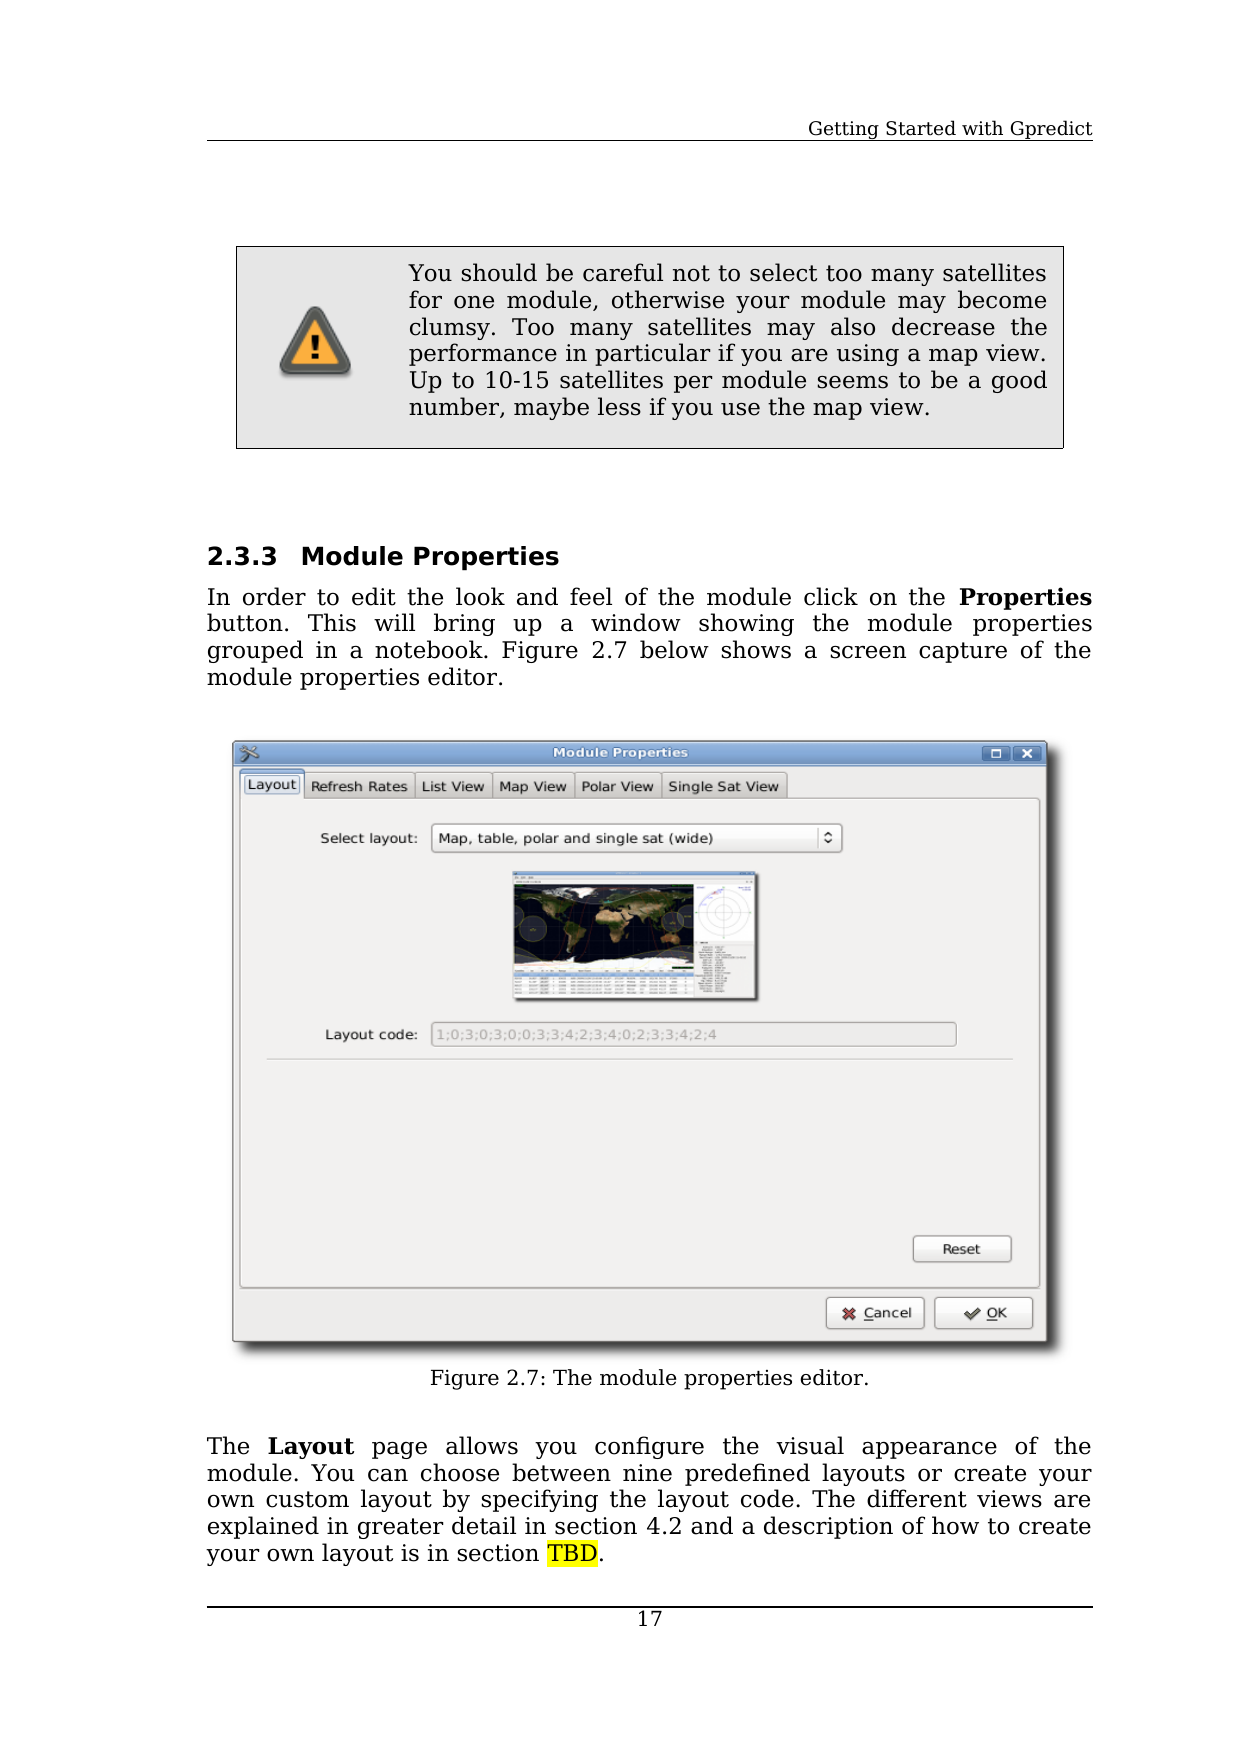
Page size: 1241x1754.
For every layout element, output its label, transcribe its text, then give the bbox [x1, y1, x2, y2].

picture [275, 300, 355, 381]
text In order to edit the look and feel of the module click on the Properties button. This will bring up a window showing the module properties grouped in a notebook. Figure 2.7 below shows a screen capture of the module properties editor. [207, 583, 1093, 690]
subtitle Module Properties [207, 542, 1093, 571]
text Figure 2.7: The module properties editor. [207, 1367, 1093, 1391]
table_header [237, 247, 394, 448]
table_header You should be careful not to select too many satellites for one module, otherwise your module may become clumsy. Too many satellites may also decrease the performance in particular if you are using a map view. Up to 10-15 satellites per module seems to be a good number, maybe less if you use the map view. [394, 247, 1063, 448]
picture [224, 733, 1075, 1367]
text [207, 703, 1093, 733]
text The Layout page allows you configure the visual appearance of the module. You can choose between nine predefined layouts or create your own custom layout by specifying the layout code. The different views are explained in greater detail in section 4.2 and a description of how to create your own layout is in section TBD. [207, 1391, 1093, 1567]
